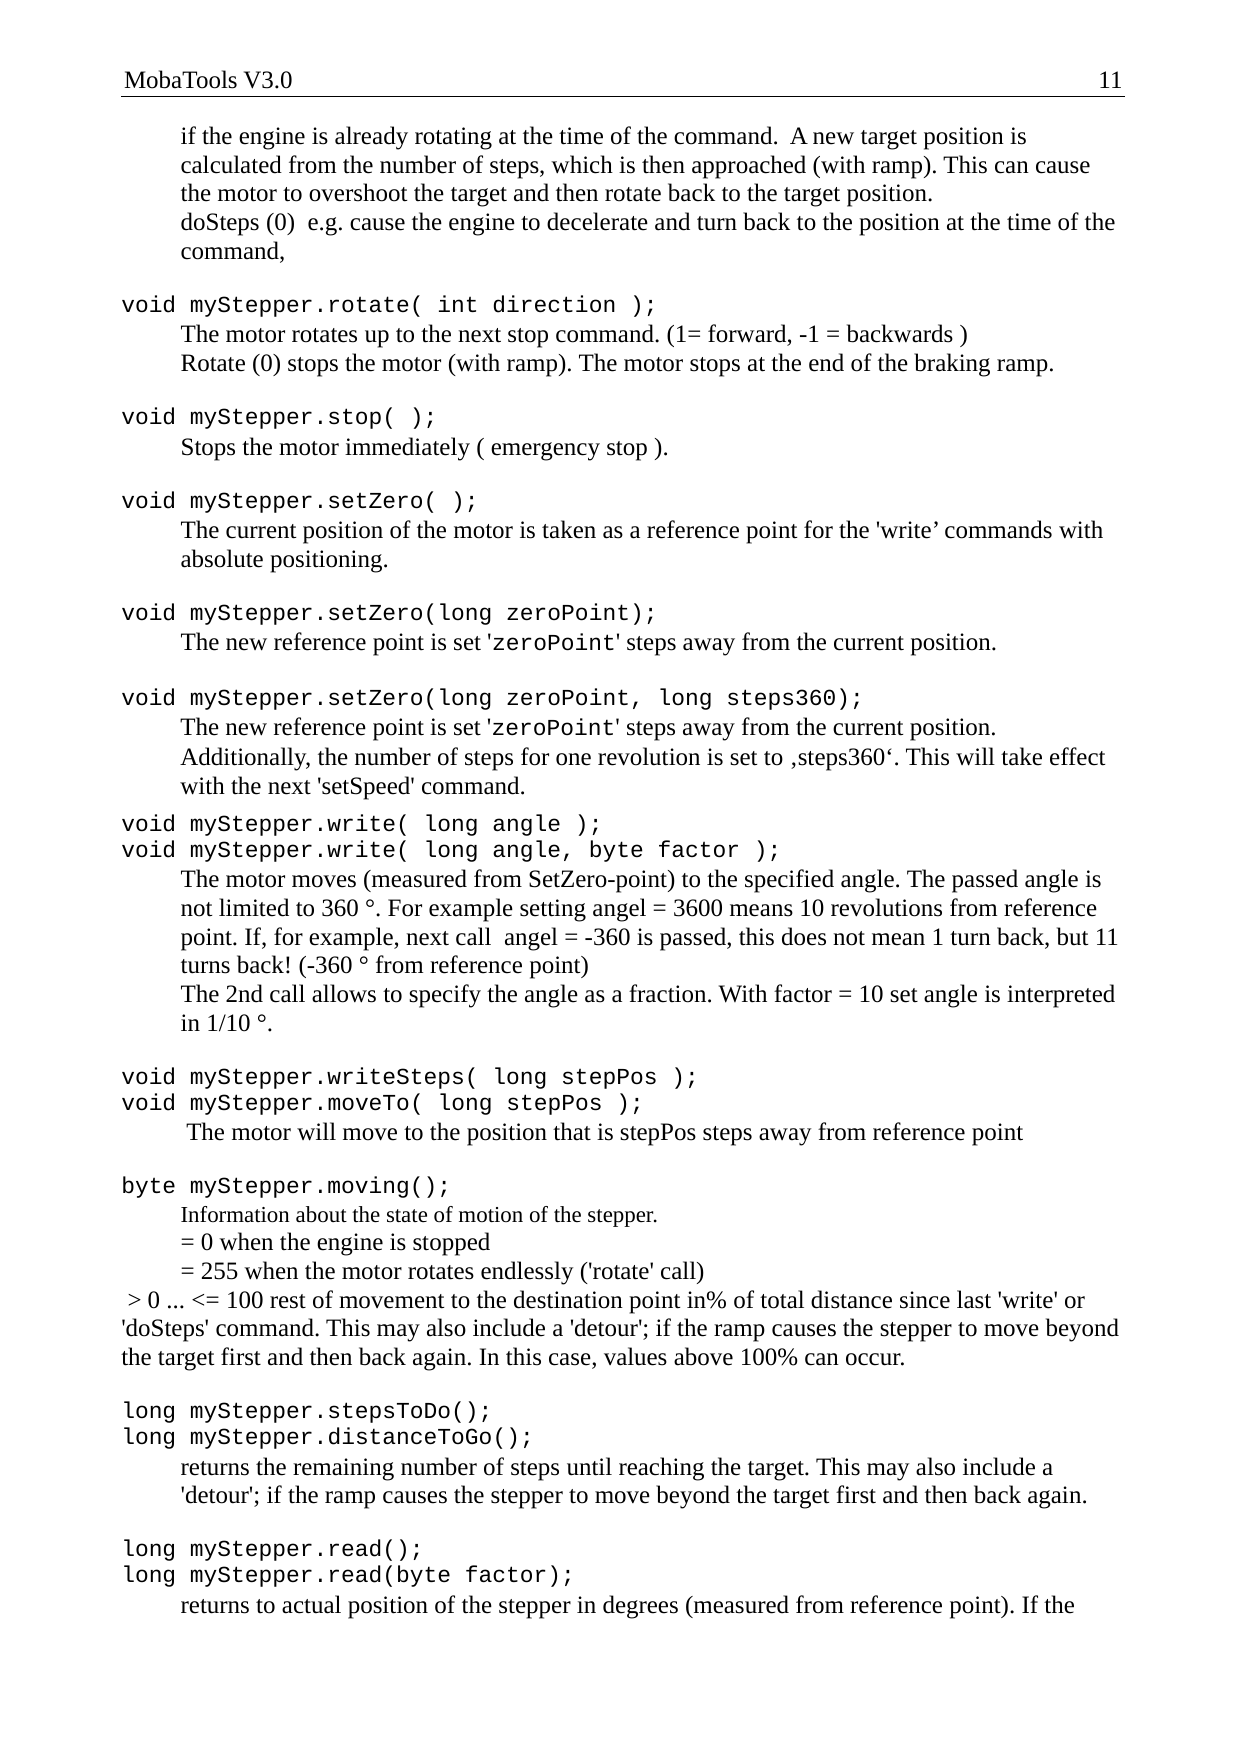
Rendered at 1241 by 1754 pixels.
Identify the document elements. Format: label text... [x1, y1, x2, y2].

text void myStepper.write( long angle ); [121, 812, 1125, 838]
text The 2nd call allows to specify the angle as a fraction. With factor = 10 set angle is interpreted in 1/10 °. [180, 979, 1125, 1037]
text = 255 when the motor rotates endlessly ('rotate' call) [180, 1256, 1125, 1285]
text The current position of the motor is taken as a reference point for the 'write’ commands with absolute positioning. [180, 515, 1125, 573]
text returns to actual position of the stepper in degrees (measured from reference point). If the [180, 1590, 1125, 1618]
text void myStepper.rotate( int direction ); [121, 293, 1125, 319]
text Information about the state of motion of the stepper. = 0 when the engine is stopped [180, 1201, 1125, 1256]
text > 0 ... <= 100 rest of movement to the destination point in% of total distance since last 'write' or 'doSteps' command. This may also include a 'detour'; if the ramp causes the stepper to move beyond the target first and then back again. In this case, values above 100% can occur. [121, 1285, 1125, 1371]
text byte myStepper.moving(); [121, 1175, 1125, 1201]
text The motor moves (measured from SetZero-point) to the specified angle. The passed angle is not limited to 360 °. For example setting angel = 3600 means 10 revolutions from reference point. If, for example, next call angel = -360 is passed, this does not mean 1 turn back, but 11 turns back! (-360 ° from reference point) [180, 864, 1125, 979]
text void myStepper.setZero(long zeroPoint, long steps360); [121, 686, 1125, 712]
text void myStepper.setZero(long zeroPoint); [121, 601, 1125, 627]
text returns the remaining number of steps until reaching the target. This may also include a 'detour'; if the ramp causes the stepper to move beyond the target first and then back again. [180, 1452, 1125, 1509]
text The new reference point is set 'zeroPoint' steps away from the current position. [180, 627, 1125, 657]
text long myStepper.read(byte factor); [121, 1564, 1125, 1590]
text if the engine is already rotating at the time of the command. A new target position is calculated from the number of steps, which is then approached (with ramp). This can cause the motor to overshoot the target and then rotate back to the target position. [180, 121, 1125, 207]
text void myStepper.write( long angle, byte factor ); [121, 838, 1125, 864]
text void myStepper.writeSteps( long stepPos ); [121, 1066, 1125, 1091]
text The motor rotates up to the next stop command. (1= forward, -1 = backwards ) Rotate (0) stops the motor (with ramp). The motor stops at the end of the braking ramp. [180, 319, 1125, 377]
text void myStepper.moveTo( long stepPos ); [121, 1091, 1125, 1117]
text void myStepper.setZero( ); [121, 489, 1125, 515]
text The new reference point is set 'zeroPoint' steps away from the current position. Additionally, the number of steps for one revolution is set to ‚steps360‘. This will take effect with the next 'setSpeed' command. [180, 712, 1125, 800]
text doSteps (0) e.g. cause the engine to decelerate and turn back to the position at the time of the command, [180, 207, 1125, 265]
text Stops the motor immediately ( emergency stop ). [180, 432, 1125, 460]
text long myStepper.stepsToDo(); [121, 1400, 1125, 1426]
text long myStepper.read(); [121, 1538, 1125, 1564]
text The motor will move to the position that is stepPos steps away from reference point [186, 1117, 1125, 1146]
text long myStepper.distanceToGo(); [121, 1426, 1125, 1452]
text void myStepper.stop( ); [121, 406, 1125, 432]
